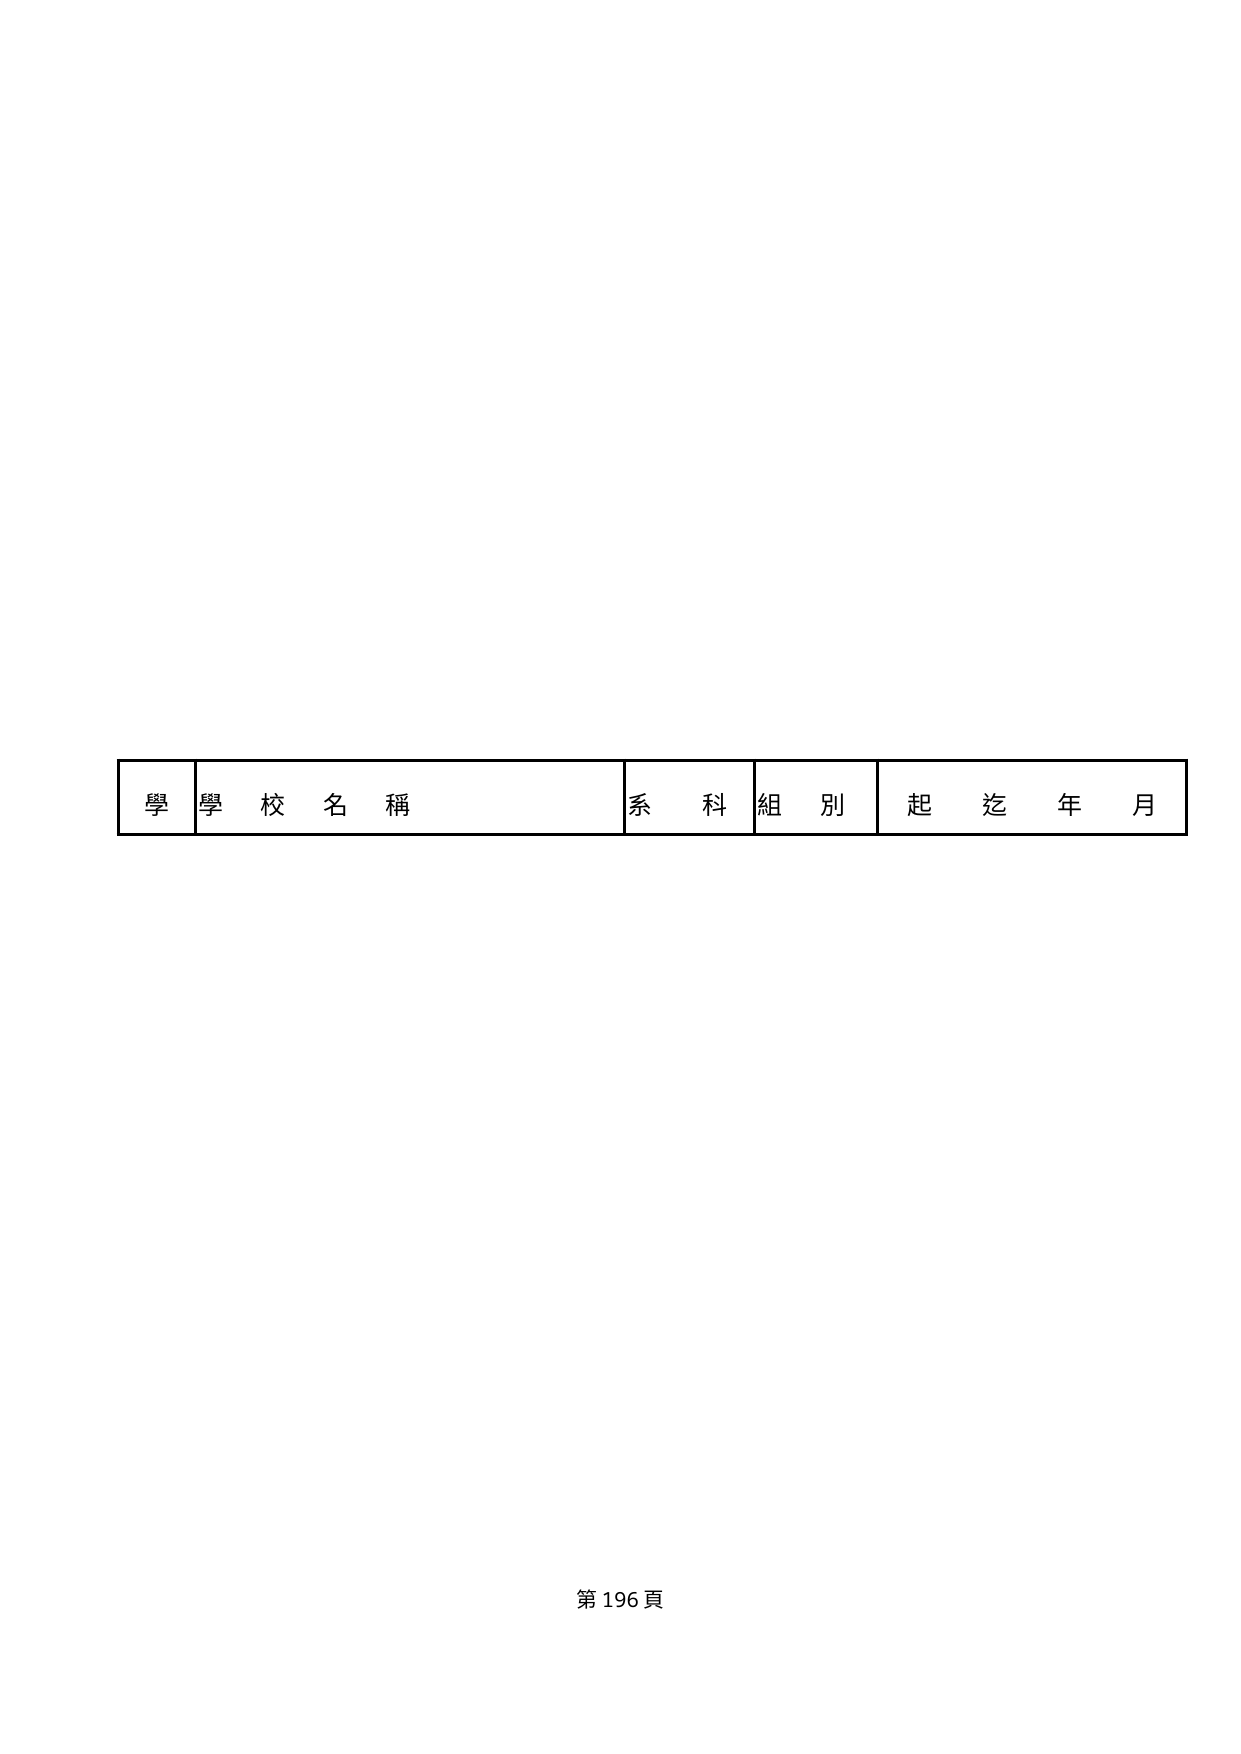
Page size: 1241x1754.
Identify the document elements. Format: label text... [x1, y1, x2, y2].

table_cell 系 科 [626, 762, 753, 833]
table_cell 學 校 名 稱 [197, 762, 623, 833]
table_cell 組 別 [756, 762, 876, 833]
table_cell 起 迄 年 月 [879, 762, 1185, 833]
table_cell 學 歷 [120, 762, 194, 833]
